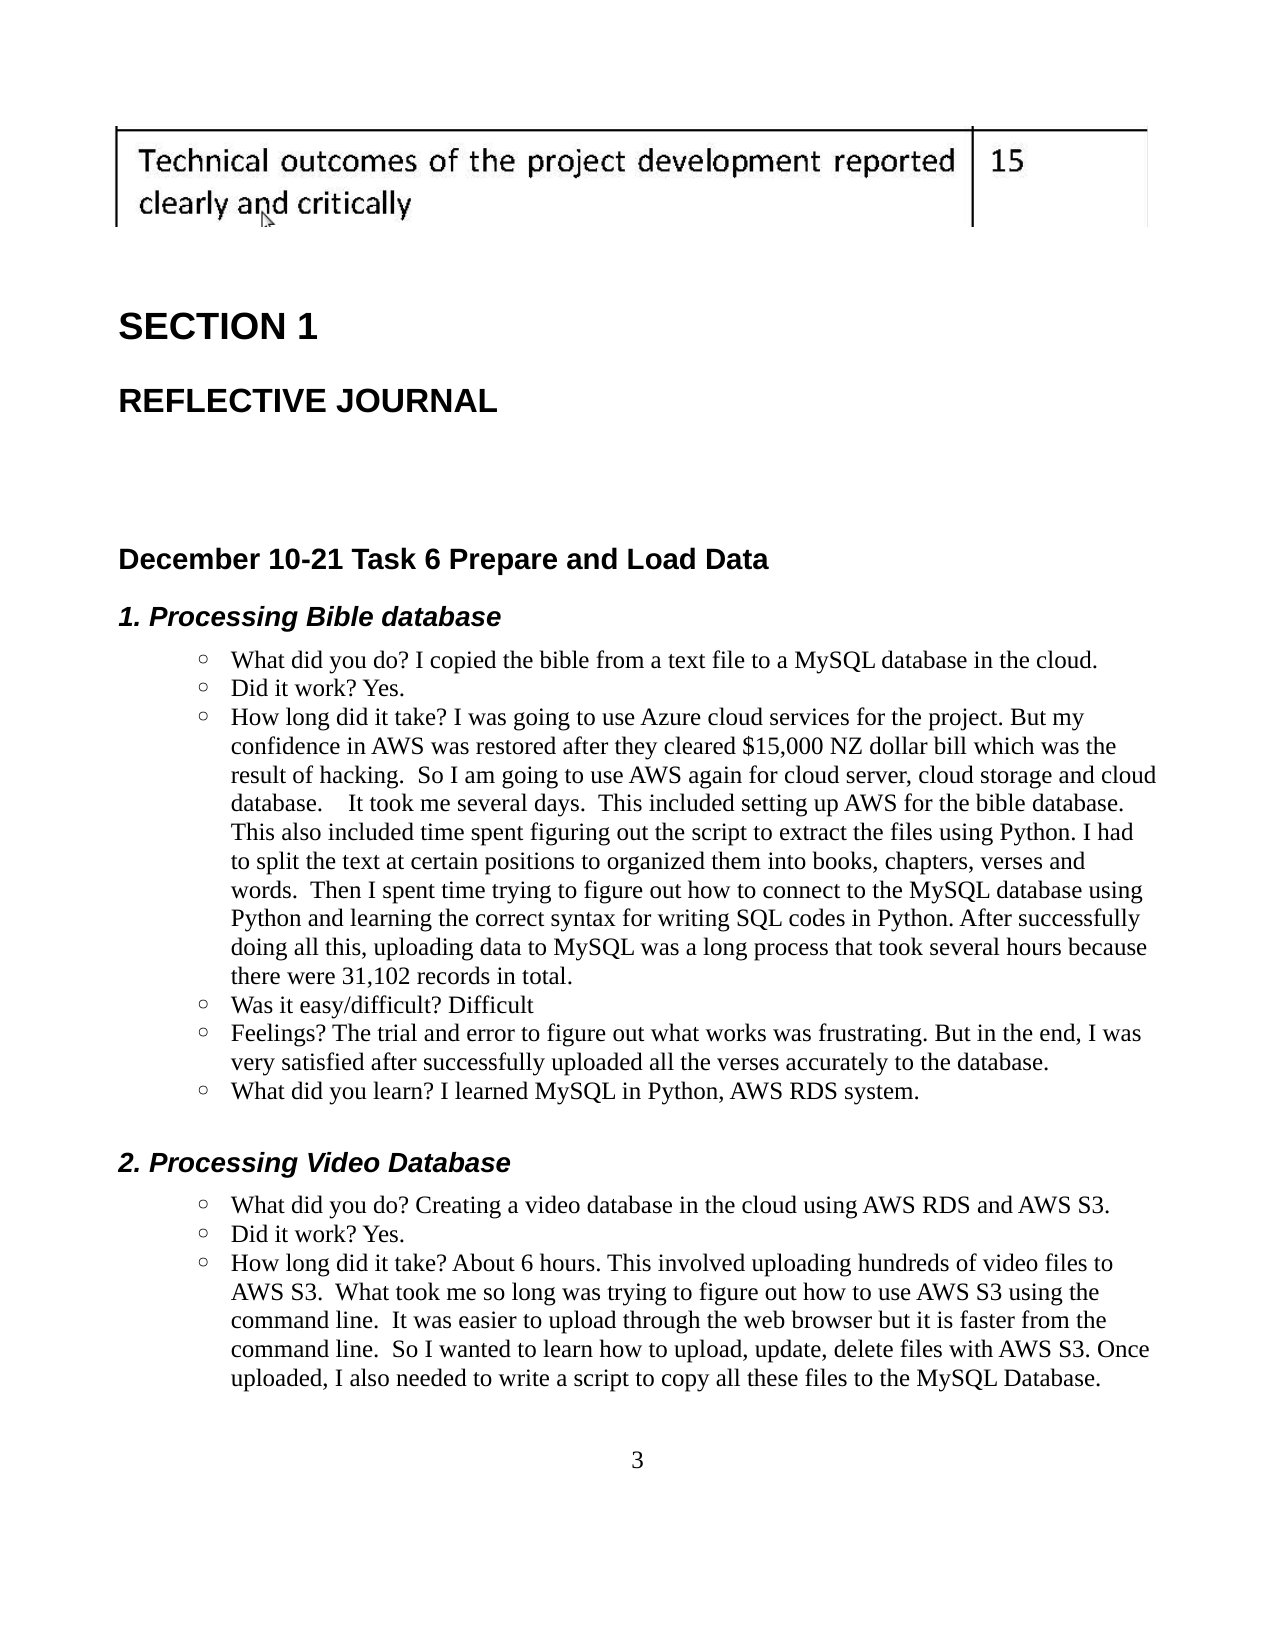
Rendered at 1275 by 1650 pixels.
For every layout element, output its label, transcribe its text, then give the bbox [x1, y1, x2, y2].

list What did you do? Creating a video database in the cloud using AWS RDS and AWS S3. [193, 1190, 1157, 1219]
list How long did it take? About 6 hours. This involved uploading hundreds of video files to AWS S3. What took me so long was trying to figure out how to use AWS S3 using the command line. It was easier to upload through the web browser but it is faster from the command line. So I wanted to learn how to upload, update, delete files with AWS S3. Once uploaded, I also needed to write a script to copy all these files to the MySQL Database. [193, 1248, 1157, 1392]
subtitle REFLECTIVE JOURNAL [118, 381, 1157, 419]
subtitle 1. Processing Bible database [118, 600, 1157, 632]
list Was it easy/difficult? Difficult [193, 990, 1157, 1018]
subtitle SECTION 1 [118, 304, 1157, 347]
list What did you learn? I learned MySQL in Python, AWS RDS system. [193, 1076, 1157, 1105]
subtitle December 10-21 Task 6 Prepare and Load Data [118, 542, 1157, 575]
list Did it work? Yes. [193, 1219, 1157, 1248]
list What did you do? I copied the bible from a text file to a MySQL database in the cloud. [193, 645, 1157, 673]
subtitle 2. Processing Video Database [118, 1146, 1157, 1178]
list How long did it take? I was going to use Azure cloud services for the project. But my confidence in AWS was restored after they cleared $15,000 NZ dollar bill which was the result of hacking. So I am going to use AWS again for cloud server, cloud storage and cloud database. It took me several days. This included setting up AWS for the bible database. This also included time spent figuring out the script to extract the files using Python. I had to split the text at certain positions to organized them into books, chapters, verses and words. Then I spent time trying to figure out how to connect to the MySQL database using Python and learning the correct syntax for writing SQL codes in Python. After successfully doing all this, uploading data to MySQL was a long process that took several hours because there were 31,102 records in total. [193, 702, 1157, 990]
list Did it work? Yes. [193, 673, 1157, 702]
list Feelings? The trial and error to figure out what works was frustrating. But in the end, I was very satisfied after successfully uploaded all the verses accurately to the database. [193, 1018, 1157, 1076]
picture [114, 157, 1148, 227]
